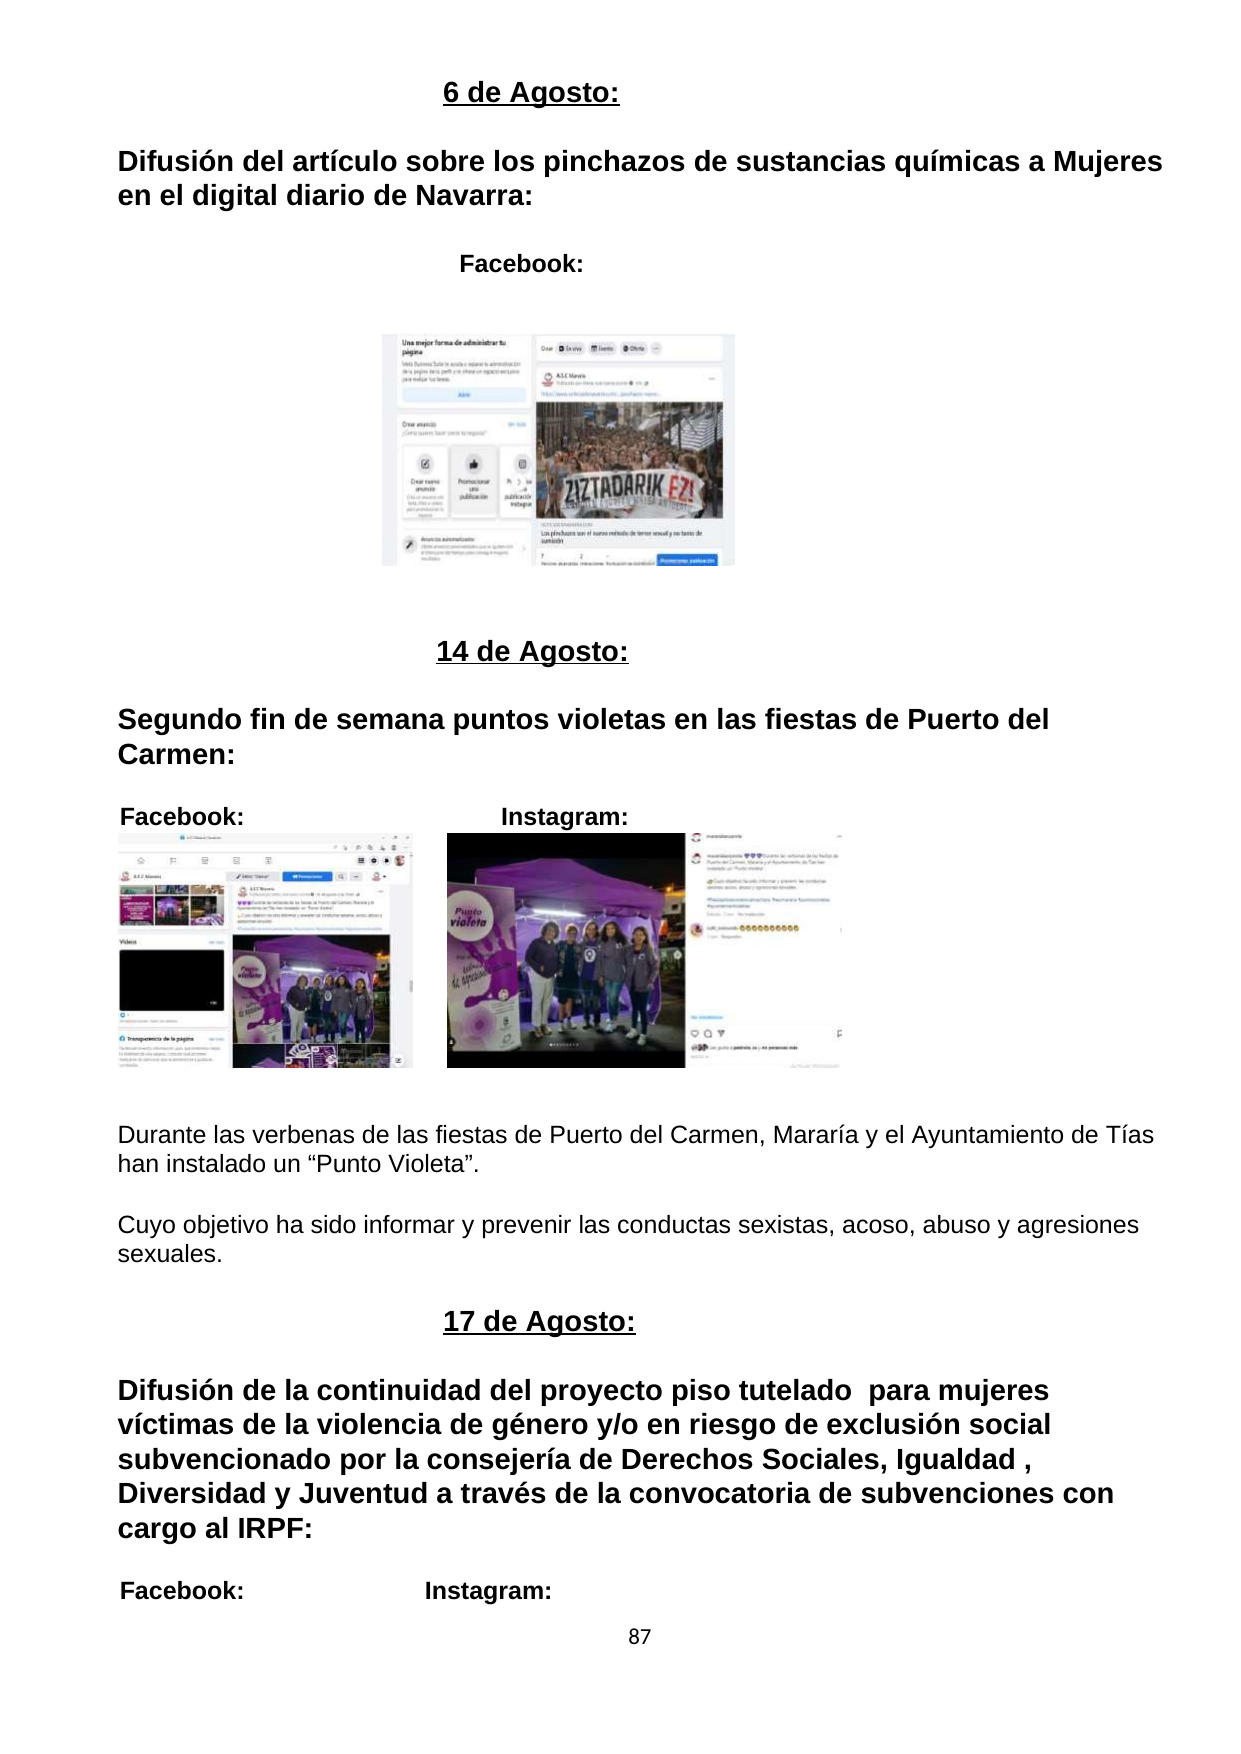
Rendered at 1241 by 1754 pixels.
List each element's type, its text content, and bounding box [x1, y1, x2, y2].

text Facebook: Instagram: [119, 1576, 1192, 1604]
text Cuyo objetivo ha sido informar y prevenir las conductas sexistas, acoso, abuso y agresiones sexuales. [117, 1210, 1167, 1268]
text 17 de Agosto: [116, 1304, 1079, 1337]
text Facebook: [119, 248, 1192, 277]
text Facebook: Instagram: [119, 802, 1192, 831]
text Difusión de la continuidad del proyecto piso tutelado para mujeres víctimas de la violencia de género y/o en riesgo de exclusión social subvencionado por la consejería de Derechos Sociales, Igualdad , Diversidad y Juventud a través de la convocatoria de subvenciones con cargo al IRPF: [117, 1373, 1167, 1544]
text Difusión del artículo sobre los pinchazos de sustancias químicas a Mujeres en el digital diario de Navarra: [117, 144, 1167, 212]
text 14 de Agosto: [116, 634, 1079, 667]
text 6 de Agosto: [116, 75, 1079, 108]
text Segundo fin de semana puntos violetas en las fiestas de Puerto del Carmen: [117, 702, 1167, 770]
text Durante las verbenas de las fiestas de Puerto del Carmen, Mararía y el Ayuntamiento de Tías han instalado un “Punto Violeta”. [117, 1120, 1167, 1178]
